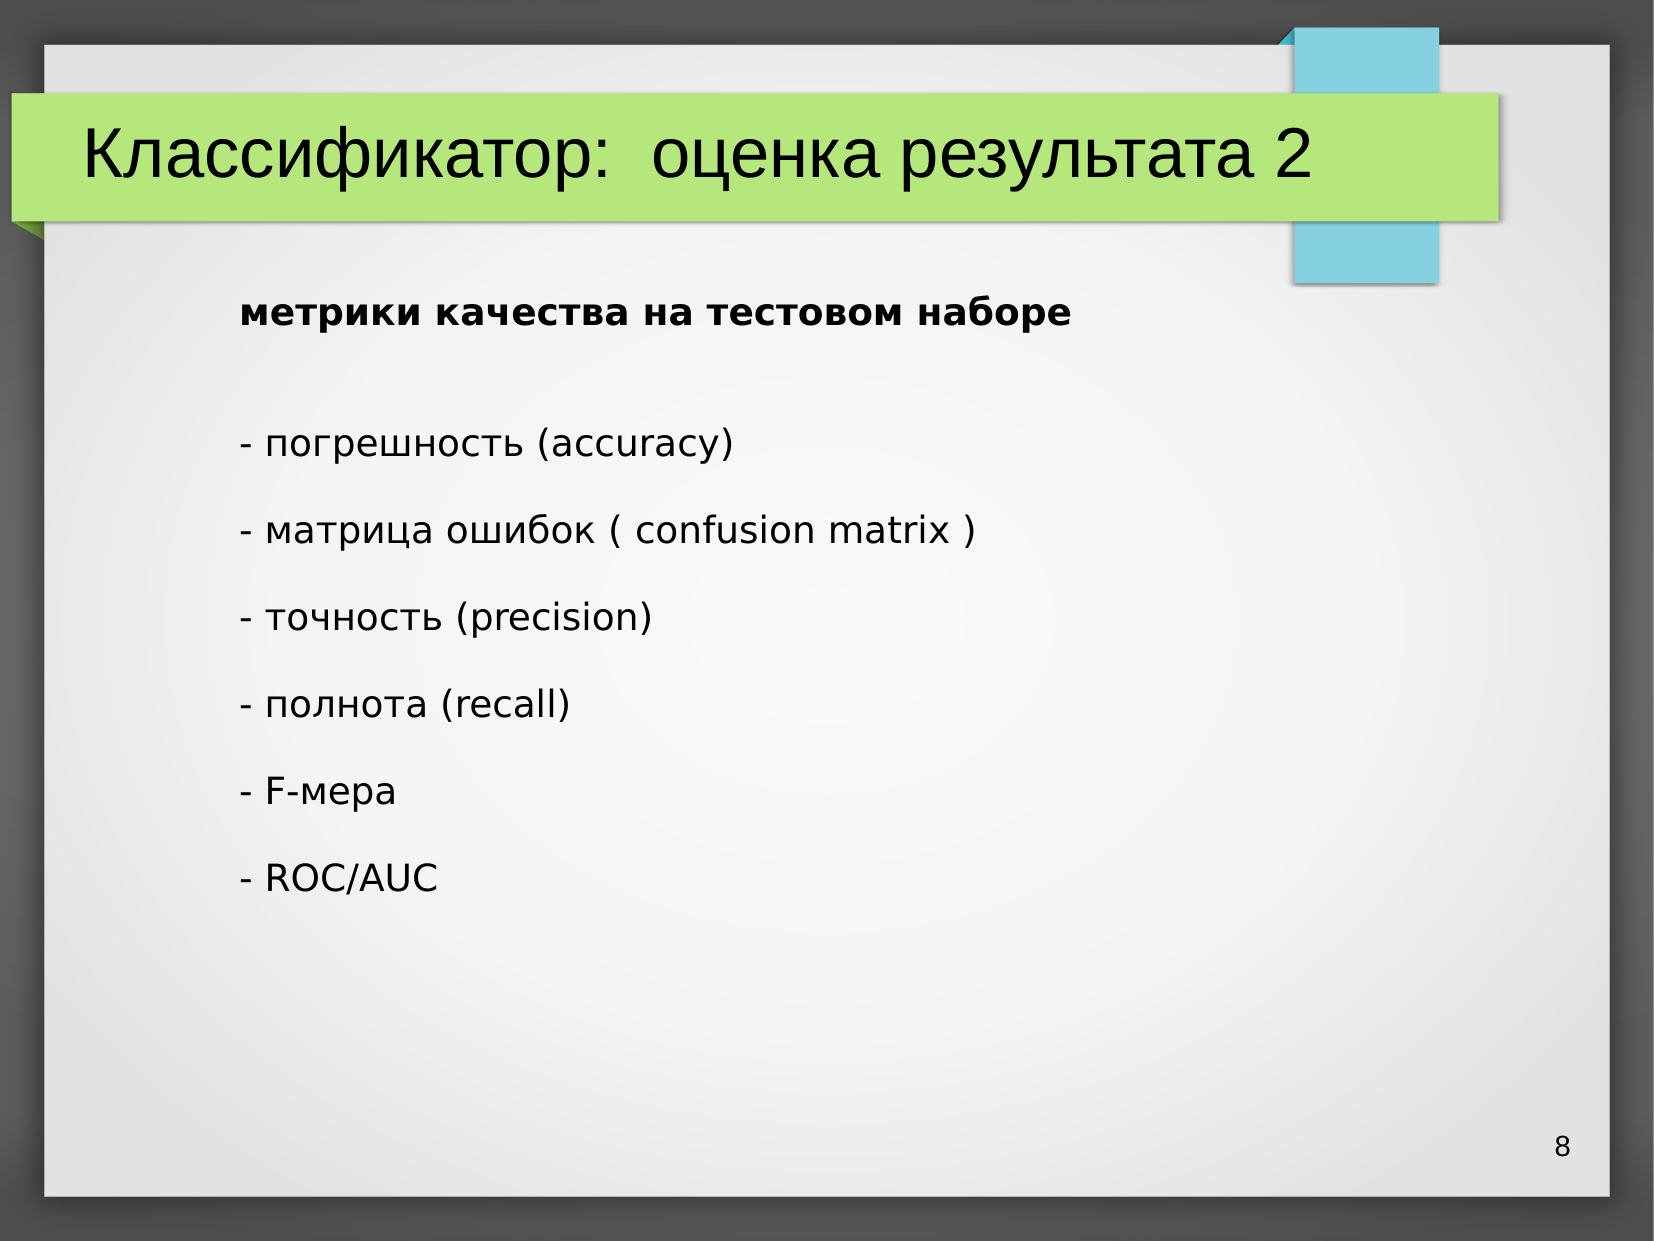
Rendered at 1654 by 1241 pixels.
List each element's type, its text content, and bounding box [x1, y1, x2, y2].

text_box метрики качества на тестовом наборе - погрешность (accuracy) - матрица ошибок ( confusion matrix ) - точность (precision) - полнота (recall) - F-мера - ROC/AUC [224, 283, 1170, 995]
picture [0, 0, 1654, 1241]
title Классификатор: оценка результата 2 [82, 49, 1571, 257]
